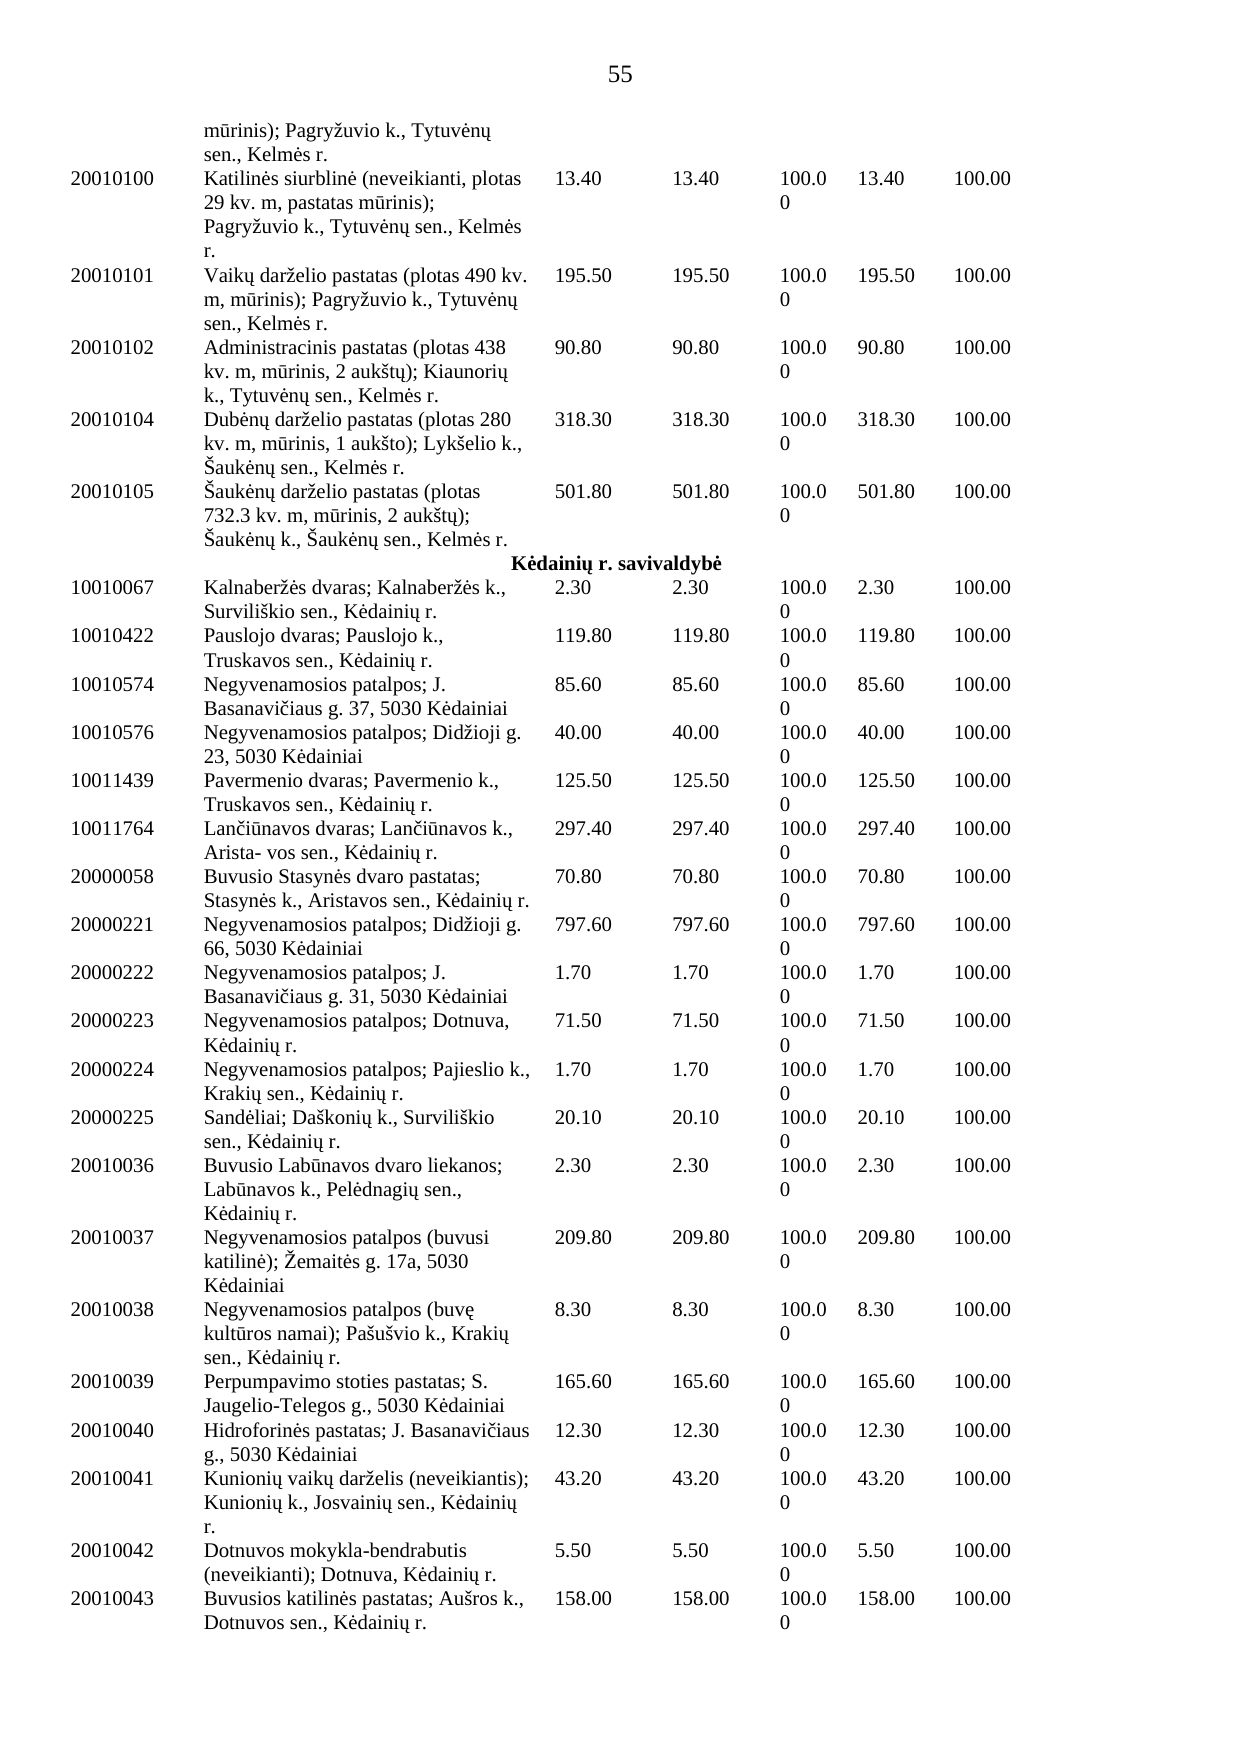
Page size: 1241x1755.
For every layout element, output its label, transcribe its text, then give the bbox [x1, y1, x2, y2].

table_cell 2.30 [846, 1153, 942, 1225]
table_cell 100.00 [768, 1538, 846, 1586]
table_cell Šaukėnų darželio pastatas (plotas 732.3 kv. m, mūrinis, 2 aukštų); Šaukėnų k., Šaukėnų sen., Kelmės r. [192, 479, 543, 551]
table_cell 100.00 [942, 1538, 1107, 1586]
table_cell 100.00 [768, 1418, 846, 1466]
table_cell 100.00 [768, 1369, 846, 1417]
table_cell Kunionių vaikų darželis (neveikiantis); Kunionių k., Josvainių sen., Kėdainių r. [192, 1466, 543, 1538]
table_cell 20000224 [59, 1057, 192, 1105]
table_cell Kėdainių r. savivaldybė [59, 551, 1174, 575]
table_cell 100.00 [942, 1105, 1107, 1153]
table_cell 5.50 [846, 1538, 942, 1586]
table_cell 2.30 [543, 1153, 661, 1225]
table_cell Dotnuvos mokykla-bendrabutis (neveikianti); Dotnuva, Kėdainių r. [192, 1538, 543, 1586]
table_cell Vaikų darželio pastatas (plotas 490 kv. m, mūrinis); Pagryžuvio k., Tytuvėnų sen., Kelmės r. [192, 263, 543, 335]
table_cell 20.10 [661, 1105, 768, 1153]
table_cell 100.00 [768, 1009, 846, 1057]
table_cell [1161, 816, 1174, 864]
table_cell [1161, 1153, 1174, 1225]
table_cell 100.00 [942, 624, 1107, 672]
table_cell 165.60 [846, 1369, 942, 1417]
table_cell Negyvenamosios patalpos (buvę kultūros namai); Pašušvio k., Krakių sen., Kėdainių r. [192, 1297, 543, 1369]
table_cell 209.80 [846, 1225, 942, 1297]
table_cell [1107, 407, 1161, 479]
table_cell [1161, 118, 1174, 166]
table_cell 71.50 [543, 1009, 661, 1057]
table_cell Administracinis pastatas (plotas 438 kv. m, mūrinis, 2 aukštų); Kiaunorių k., Tytuvėnų sen., Kelmės r. [192, 335, 543, 407]
table_cell 20010039 [59, 1369, 192, 1417]
table_cell 318.30 [543, 407, 661, 479]
table_cell 40.00 [846, 720, 942, 768]
table_cell [1161, 1466, 1174, 1538]
table_cell 2.30 [661, 575, 768, 623]
table_cell [1161, 912, 1174, 960]
table_cell [1107, 1105, 1161, 1153]
table_cell 20010037 [59, 1225, 192, 1297]
table_cell 100.00 [768, 1105, 846, 1153]
table_cell 100.00 [942, 1586, 1107, 1634]
table_cell 20010104 [59, 407, 192, 479]
table_cell 1.70 [543, 960, 661, 1008]
table_cell 100.00 [768, 479, 846, 551]
table_cell 100.00 [942, 575, 1107, 623]
table_cell 12.30 [661, 1418, 768, 1466]
table_cell 90.80 [661, 335, 768, 407]
table_cell 1.70 [661, 960, 768, 1008]
table_cell 100.00 [942, 720, 1107, 768]
table_cell [1107, 1225, 1161, 1297]
table_cell 100.00 [942, 1225, 1107, 1297]
table_cell [1107, 1538, 1161, 1586]
table_cell [1107, 864, 1161, 912]
table_cell Katilinės siurblinė (neveikianti, plotas 29 kv. m, pastatas mūrinis); Pagryžuvio k., Tytuvėnų sen., Kelmės r. [192, 166, 543, 262]
table_cell [1161, 1369, 1174, 1417]
table_cell 40.00 [661, 720, 768, 768]
table_cell 20010036 [59, 1153, 192, 1225]
table_cell 1.70 [846, 1057, 942, 1105]
table_cell Buvusio Labūnavos dvaro liekanos; Labūnavos k., Pelėdnagių sen., Kėdainių r. [192, 1153, 543, 1225]
table_cell [1161, 864, 1174, 912]
table_cell 797.60 [543, 912, 661, 960]
table_cell 100.00 [768, 960, 846, 1008]
table_cell Negyvenamosios patalpos; Pajieslio k., Krakių sen., Kėdainių r. [192, 1057, 543, 1105]
table_cell [768, 118, 846, 166]
table_cell 100.00 [942, 1418, 1107, 1466]
table_cell 125.50 [661, 768, 768, 816]
table_cell [1107, 1418, 1161, 1466]
table_cell 8.30 [543, 1297, 661, 1369]
table_cell [1107, 1009, 1161, 1057]
table_cell 100.00 [942, 768, 1107, 816]
table_cell [1107, 960, 1161, 1008]
table_cell Buvusio Stasynės dvaro pastatas; Stasynės k., Aristavos sen., Kėdainių r. [192, 864, 543, 912]
table_cell [1107, 118, 1161, 166]
table_cell [1161, 263, 1174, 335]
table_cell 209.80 [543, 1225, 661, 1297]
table_cell 119.80 [543, 624, 661, 672]
table_cell 100.00 [942, 816, 1107, 864]
table_cell 100.00 [768, 335, 846, 407]
table_cell Negyvenamosios patalpos (buvusi katilinė); Žemaitės g. 17a, 5030 Kėdainiai [192, 1225, 543, 1297]
table_cell 209.80 [661, 1225, 768, 1297]
table_cell [1107, 1369, 1161, 1417]
table_cell 100.00 [942, 864, 1107, 912]
table_cell 100.00 [768, 1466, 846, 1538]
table_cell [1161, 720, 1174, 768]
table_cell [1161, 1225, 1174, 1297]
table_cell 20000058 [59, 864, 192, 912]
table_cell 13.40 [661, 166, 768, 262]
table_cell [1161, 166, 1174, 262]
table_cell 20010043 [59, 1586, 192, 1634]
table_cell 125.50 [543, 768, 661, 816]
table_cell [1161, 624, 1174, 672]
table_cell [1107, 768, 1161, 816]
table_cell Negyvenamosios patalpos; J. Basanavičiaus g. 31, 5030 Kėdainiai [192, 960, 543, 1008]
table_cell [543, 118, 661, 166]
table_cell 20000221 [59, 912, 192, 960]
table_cell Perpumpavimo stoties pastatas; S. Jaugelio-Telegos g., 5030 Kėdainiai [192, 1369, 543, 1417]
table_cell 318.30 [846, 407, 942, 479]
table_cell [1161, 479, 1174, 551]
table_cell 100.00 [768, 624, 846, 672]
table_cell 20010042 [59, 1538, 192, 1586]
table_cell [1161, 672, 1174, 720]
table_cell 100.00 [768, 1297, 846, 1369]
table_cell Negyvenamosios patalpos; Didžioji g. 66, 5030 Kėdainiai [192, 912, 543, 960]
table_cell 1.70 [846, 960, 942, 1008]
table_cell [1107, 479, 1161, 551]
table_cell 20010038 [59, 1297, 192, 1369]
table_cell 8.30 [846, 1297, 942, 1369]
table_cell 5.50 [543, 1538, 661, 1586]
table_cell [1107, 1153, 1161, 1225]
table_cell 100.00 [768, 1586, 846, 1634]
table_cell 85.60 [661, 672, 768, 720]
table_cell 100.00 [942, 407, 1107, 479]
table_cell [1161, 1297, 1174, 1369]
table_cell 100.00 [768, 166, 846, 262]
table_cell 90.80 [543, 335, 661, 407]
table_cell 165.60 [661, 1369, 768, 1417]
table_cell [1107, 672, 1161, 720]
table_cell [1107, 263, 1161, 335]
table_cell 10010422 [59, 624, 192, 672]
table_cell 70.80 [846, 864, 942, 912]
table_cell [1107, 624, 1161, 672]
table_cell [1107, 335, 1161, 407]
table_cell 8.30 [661, 1297, 768, 1369]
table_cell 165.60 [543, 1369, 661, 1417]
table_cell 20.10 [543, 1105, 661, 1153]
table_cell 2.30 [661, 1153, 768, 1225]
table_cell [1107, 1297, 1161, 1369]
table_cell 158.00 [661, 1586, 768, 1634]
table_cell 12.30 [846, 1418, 942, 1466]
table_cell 297.40 [846, 816, 942, 864]
table_cell 100.00 [942, 1009, 1107, 1057]
table_cell [661, 118, 768, 166]
table_cell [59, 118, 192, 166]
table_cell Dubėnų darželio pastatas (plotas 280 kv. m, mūrinis, 1 aukšto); Lykšelio k., Šaukėnų sen., Kelmės r. [192, 407, 543, 479]
table_cell [1161, 1105, 1174, 1153]
table_cell 2.30 [846, 575, 942, 623]
table_cell 13.40 [846, 166, 942, 262]
table_cell mūrinis); Pagryžuvio k., Tytuvėnų sen., Kelmės r. [192, 118, 543, 166]
table_cell [1107, 1057, 1161, 1105]
table_cell 297.40 [661, 816, 768, 864]
table_cell 100.00 [768, 263, 846, 335]
table_cell [1161, 960, 1174, 1008]
table_cell [846, 118, 942, 166]
table_cell Pavermenio dvaras; Pavermenio k., Truskavos sen., Kėdainių r. [192, 768, 543, 816]
table_cell 40.00 [543, 720, 661, 768]
table_cell [1161, 1586, 1174, 1634]
table_cell 10011439 [59, 768, 192, 816]
table_cell 70.80 [661, 864, 768, 912]
table_cell 71.50 [846, 1009, 942, 1057]
table_cell 195.50 [543, 263, 661, 335]
table_cell [1107, 720, 1161, 768]
table_cell 100.00 [942, 335, 1107, 407]
table_cell [1161, 575, 1174, 623]
table_cell 100.00 [768, 1225, 846, 1297]
table_cell [1161, 407, 1174, 479]
table_cell [1107, 575, 1161, 623]
table_cell [1107, 816, 1161, 864]
table_cell 70.80 [543, 864, 661, 912]
table_cell 20.10 [846, 1105, 942, 1153]
table_cell 20000225 [59, 1105, 192, 1153]
table_cell 20000223 [59, 1009, 192, 1057]
table_cell Sandėliai; Daškonių k., Surviliškio sen., Kėdainių r. [192, 1105, 543, 1153]
table_cell 100.00 [942, 912, 1107, 960]
table_cell 100.00 [768, 816, 846, 864]
table_cell 90.80 [846, 335, 942, 407]
table_cell 501.80 [846, 479, 942, 551]
table_cell 100.00 [942, 263, 1107, 335]
table_cell 20010105 [59, 479, 192, 551]
table_cell Buvusios katilinės pastatas; Aušros k., Dotnuvos sen., Kėdainių r. [192, 1586, 543, 1634]
table_cell 43.20 [846, 1466, 942, 1538]
table_cell 797.60 [846, 912, 942, 960]
table_cell 43.20 [543, 1466, 661, 1538]
table_cell 20010102 [59, 335, 192, 407]
table_cell 100.00 [942, 960, 1107, 1008]
table_cell 100.00 [768, 407, 846, 479]
table_cell 85.60 [543, 672, 661, 720]
table_cell Negyvenamosios patalpos; J. Basanavičiaus g. 37, 5030 Kėdainiai [192, 672, 543, 720]
table_cell 501.80 [543, 479, 661, 551]
table_cell 100.00 [768, 672, 846, 720]
table_cell 119.80 [661, 624, 768, 672]
table_cell 13.40 [543, 166, 661, 262]
table_cell 43.20 [661, 1466, 768, 1538]
table_cell 10011764 [59, 816, 192, 864]
table_cell 20000222 [59, 960, 192, 1008]
table_cell [1161, 768, 1174, 816]
table_cell 10010576 [59, 720, 192, 768]
table_cell 85.60 [846, 672, 942, 720]
table_cell [1161, 1538, 1174, 1586]
table_cell 100.00 [942, 672, 1107, 720]
table_cell 10010067 [59, 575, 192, 623]
table_cell 100.00 [768, 768, 846, 816]
table_cell 1.70 [543, 1057, 661, 1105]
table_cell [1161, 335, 1174, 407]
table_cell 100.00 [768, 1057, 846, 1105]
table_cell 20010041 [59, 1466, 192, 1538]
table_cell Negyvenamosios patalpos; Dotnuva, Kėdainių r. [192, 1009, 543, 1057]
table_cell [1107, 1466, 1161, 1538]
table_cell [1107, 1586, 1161, 1634]
table_cell 100.00 [768, 720, 846, 768]
table_cell [1161, 1057, 1174, 1105]
table_cell 100.00 [942, 1297, 1107, 1369]
table_cell 797.60 [661, 912, 768, 960]
table_cell 71.50 [661, 1009, 768, 1057]
table_cell 100.00 [768, 575, 846, 623]
table_cell Kalnaberžės dvaras; Kalnaberžės k., Surviliškio sen., Kėdainių r. [192, 575, 543, 623]
table_cell 20010101 [59, 263, 192, 335]
table_cell [1107, 912, 1161, 960]
table_cell 195.50 [661, 263, 768, 335]
table_cell 297.40 [543, 816, 661, 864]
table_cell 318.30 [661, 407, 768, 479]
table_cell 12.30 [543, 1418, 661, 1466]
table_cell [942, 118, 1107, 166]
table_cell [1161, 1418, 1174, 1466]
table_cell 195.50 [846, 263, 942, 335]
table_cell 10010574 [59, 672, 192, 720]
table_cell 119.80 [846, 624, 942, 672]
table_cell 2.30 [543, 575, 661, 623]
table_cell 100.00 [768, 864, 846, 912]
table_cell 100.00 [942, 1466, 1107, 1538]
table_cell 5.50 [661, 1538, 768, 1586]
table_cell 100.00 [942, 479, 1107, 551]
table_cell 501.80 [661, 479, 768, 551]
table_cell Negyvenamosios patalpos; Didžioji g. 23, 5030 Kėdainiai [192, 720, 543, 768]
table_cell Lančiūnavos dvaras; Lančiūnavos k., Arista- vos sen., Kėdainių r. [192, 816, 543, 864]
table_cell 20010100 [59, 166, 192, 262]
table_cell 158.00 [543, 1586, 661, 1634]
table_cell 20010040 [59, 1418, 192, 1466]
table_cell 100.00 [942, 166, 1107, 262]
table_cell 100.00 [768, 1153, 846, 1225]
table_cell 158.00 [846, 1586, 942, 1634]
table_cell 100.00 [942, 1057, 1107, 1105]
table_cell 100.00 [768, 912, 846, 960]
table_cell 1.70 [661, 1057, 768, 1105]
table_cell [1107, 166, 1161, 262]
table_cell 100.00 [942, 1153, 1107, 1225]
table_cell Hidroforinės pastatas; J. Basanavičiaus g., 5030 Kėdainiai [192, 1418, 543, 1466]
table_cell Pauslojo dvaras; Pauslojo k., Truskavos sen., Kėdainių r. [192, 624, 543, 672]
table_cell 100.00 [942, 1369, 1107, 1417]
table_cell [1161, 1009, 1174, 1057]
table_cell 125.50 [846, 768, 942, 816]
